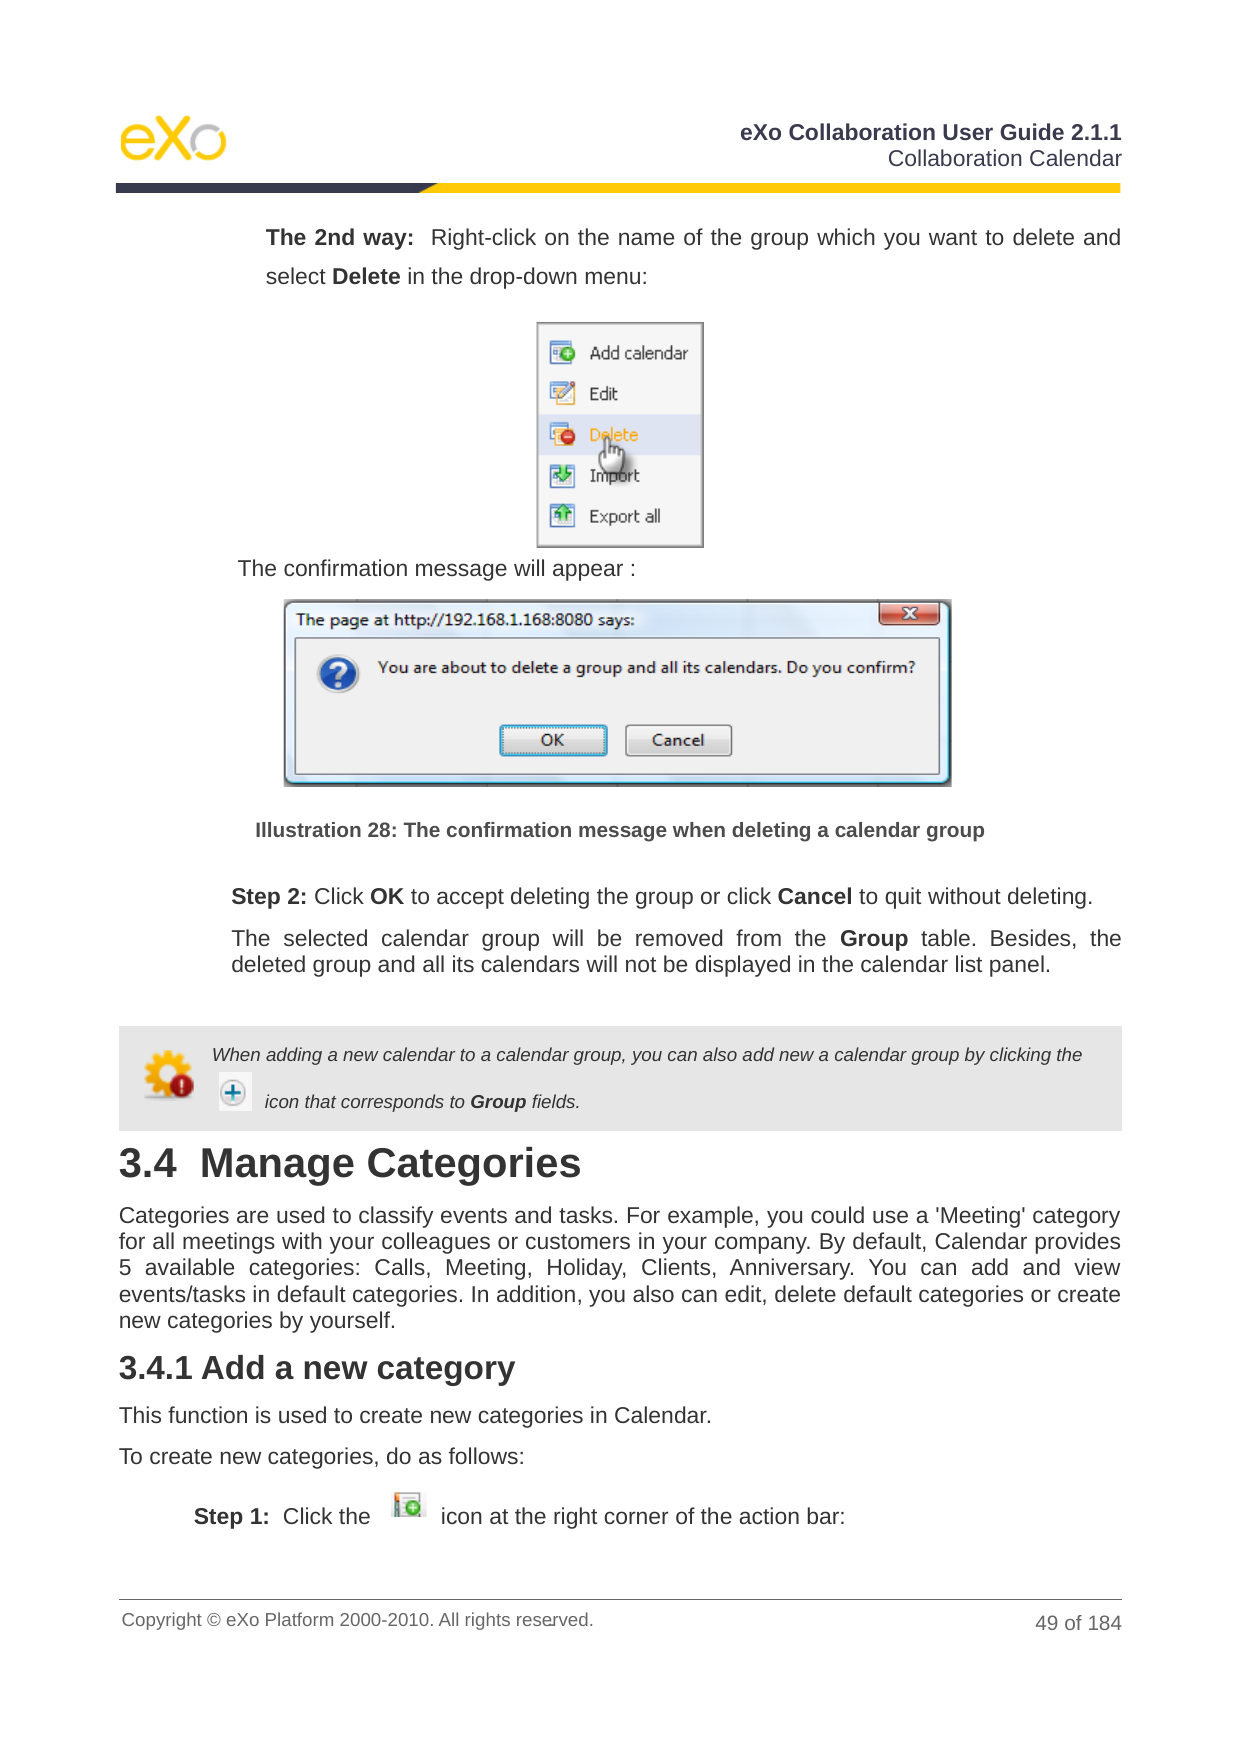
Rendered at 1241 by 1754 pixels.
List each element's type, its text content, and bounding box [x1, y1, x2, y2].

list The selected calendar group will be removed from the Group table. Besides, the deleted group and all its calendars will not be displayed in the calendar list panel. [193, 924, 1122, 977]
subtitle Manage Categories [118, 1139, 1122, 1187]
picture [143, 1050, 194, 1101]
list Step 1: Click the icon at the right corner of the action bar: [156, 1484, 1122, 1529]
picture [115, 183, 1121, 193]
list Step 2: Click OK to accept deleting the group or click Cancel to quit without deleting. [193, 883, 1122, 909]
table_header When adding a new calendar to a calendar group, you can also add new a calendar group by clicking the icon that corresponds to Group fields. [206, 1026, 1122, 1131]
list To create new categories, do as follows: [81, 1443, 1122, 1469]
picture [390, 1492, 427, 1517]
picture [283, 599, 952, 787]
table_header [119, 1026, 206, 1131]
text Categories are used to classify events and tasks. For example, you could use a 'Meeting' category for all meetings with your colleagues or customers in your company. By default, Calendar provides 5 available categories: Calls, Meeting, Holiday, Clients, Anniversary. You can add and view events/tasks in default categories. In addition, you also can edit, delete default categories or create new categories by yourself. [118, 1202, 1122, 1333]
picture [536, 322, 704, 548]
subtitle Add a new category [118, 1348, 1122, 1387]
list Illustration 28: The confirmation message when deleting a calendar group [246, 787, 995, 842]
text This function is used to create new categories in Calendar. [118, 1402, 1122, 1428]
picture [120, 115, 227, 161]
picture [219, 1072, 252, 1111]
list The confirmation message will appear : [193, 310, 1122, 582]
list The 2nd way: Right-click on the name of the group which you want to delete and select Delete in the drop-down menu: [228, 223, 1122, 289]
